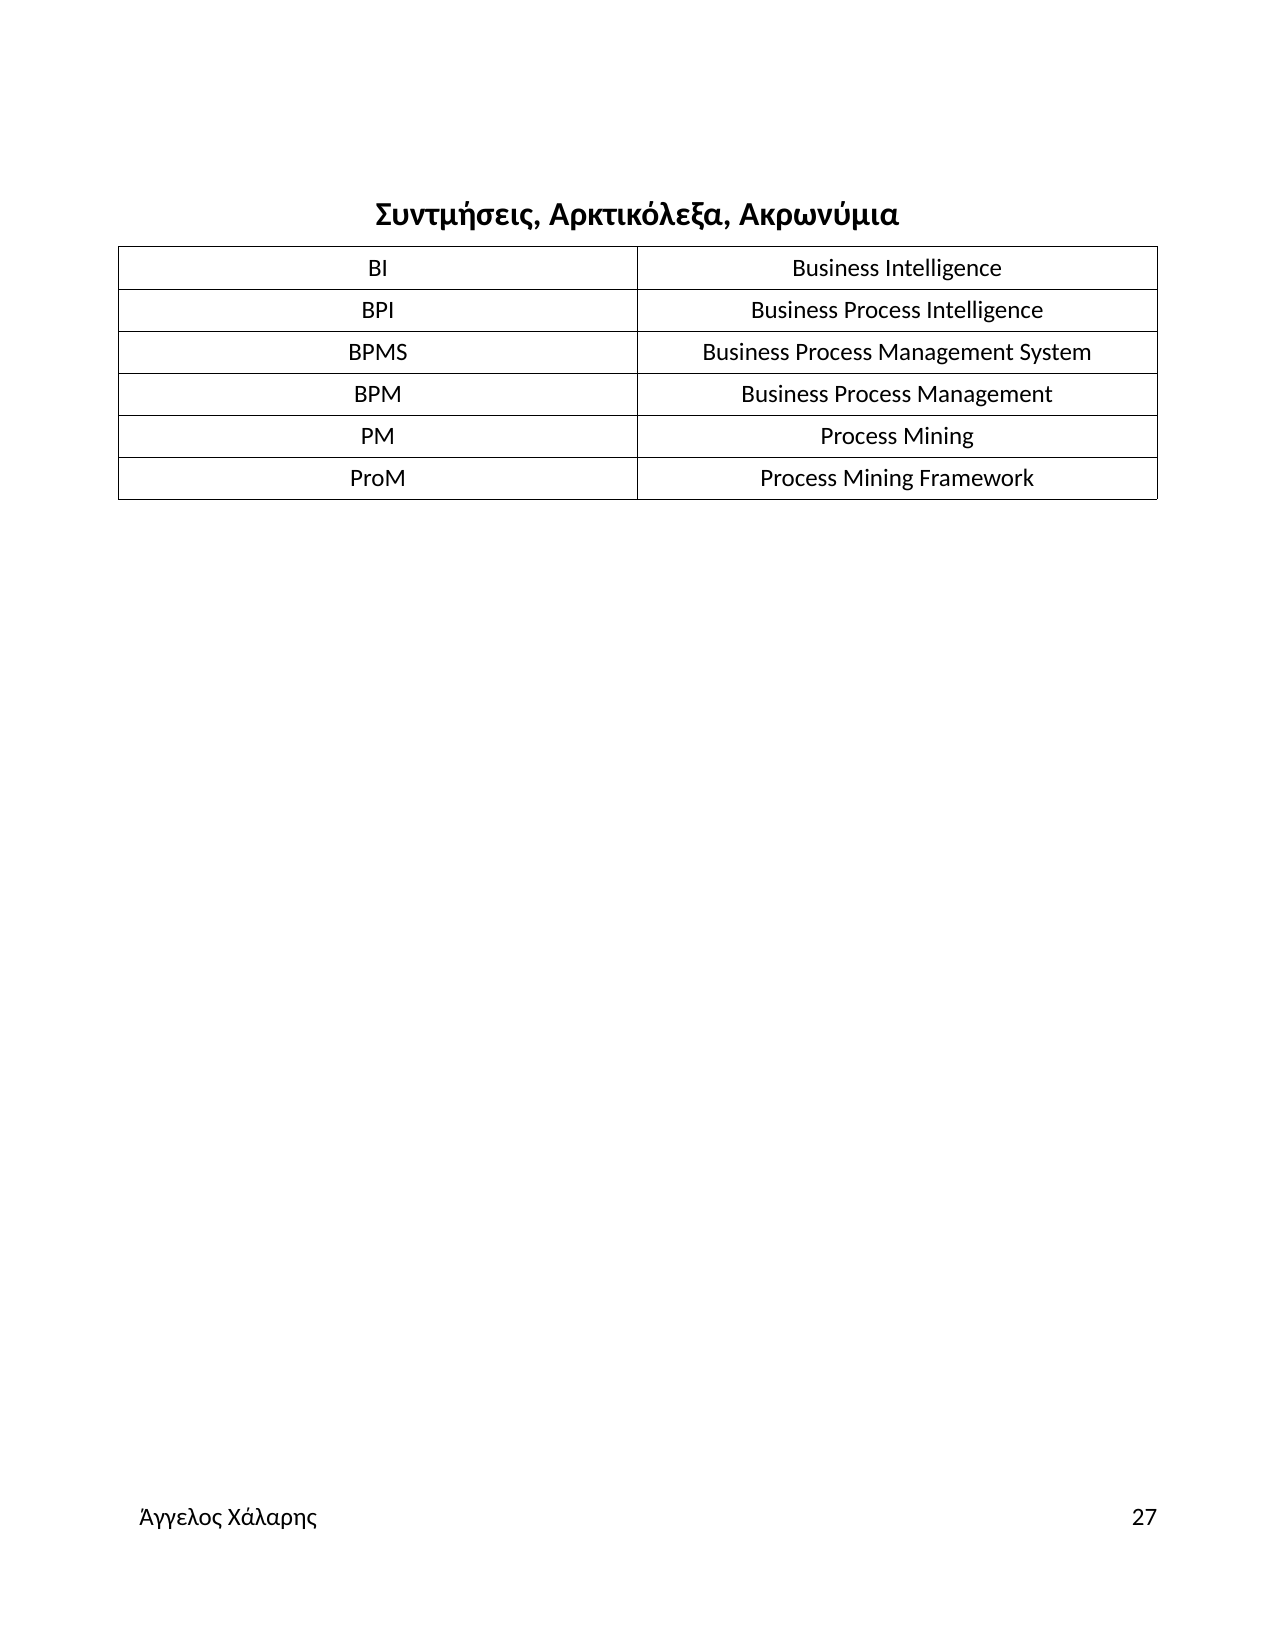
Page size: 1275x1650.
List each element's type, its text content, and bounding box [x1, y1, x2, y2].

table_header BI [119, 247, 637, 288]
table_cell Process Mining [638, 416, 1157, 457]
table_cell PM [119, 416, 637, 457]
table_cell Business Process Management System [638, 332, 1157, 373]
table_cell Business Process Intelligence [638, 290, 1157, 331]
table_header Business Intelligence [638, 247, 1157, 288]
table_cell BPM [119, 374, 637, 415]
subtitle Συντμήσεις, Αρκτικόλεξα, Ακρωνύμια [118, 193, 1157, 234]
table_cell BPI [119, 290, 637, 331]
table_cell BPMS [119, 332, 637, 373]
table_cell ProM [119, 458, 637, 499]
table_cell Business Process Management [638, 374, 1157, 415]
table_cell Process Mining Framework [638, 458, 1157, 499]
